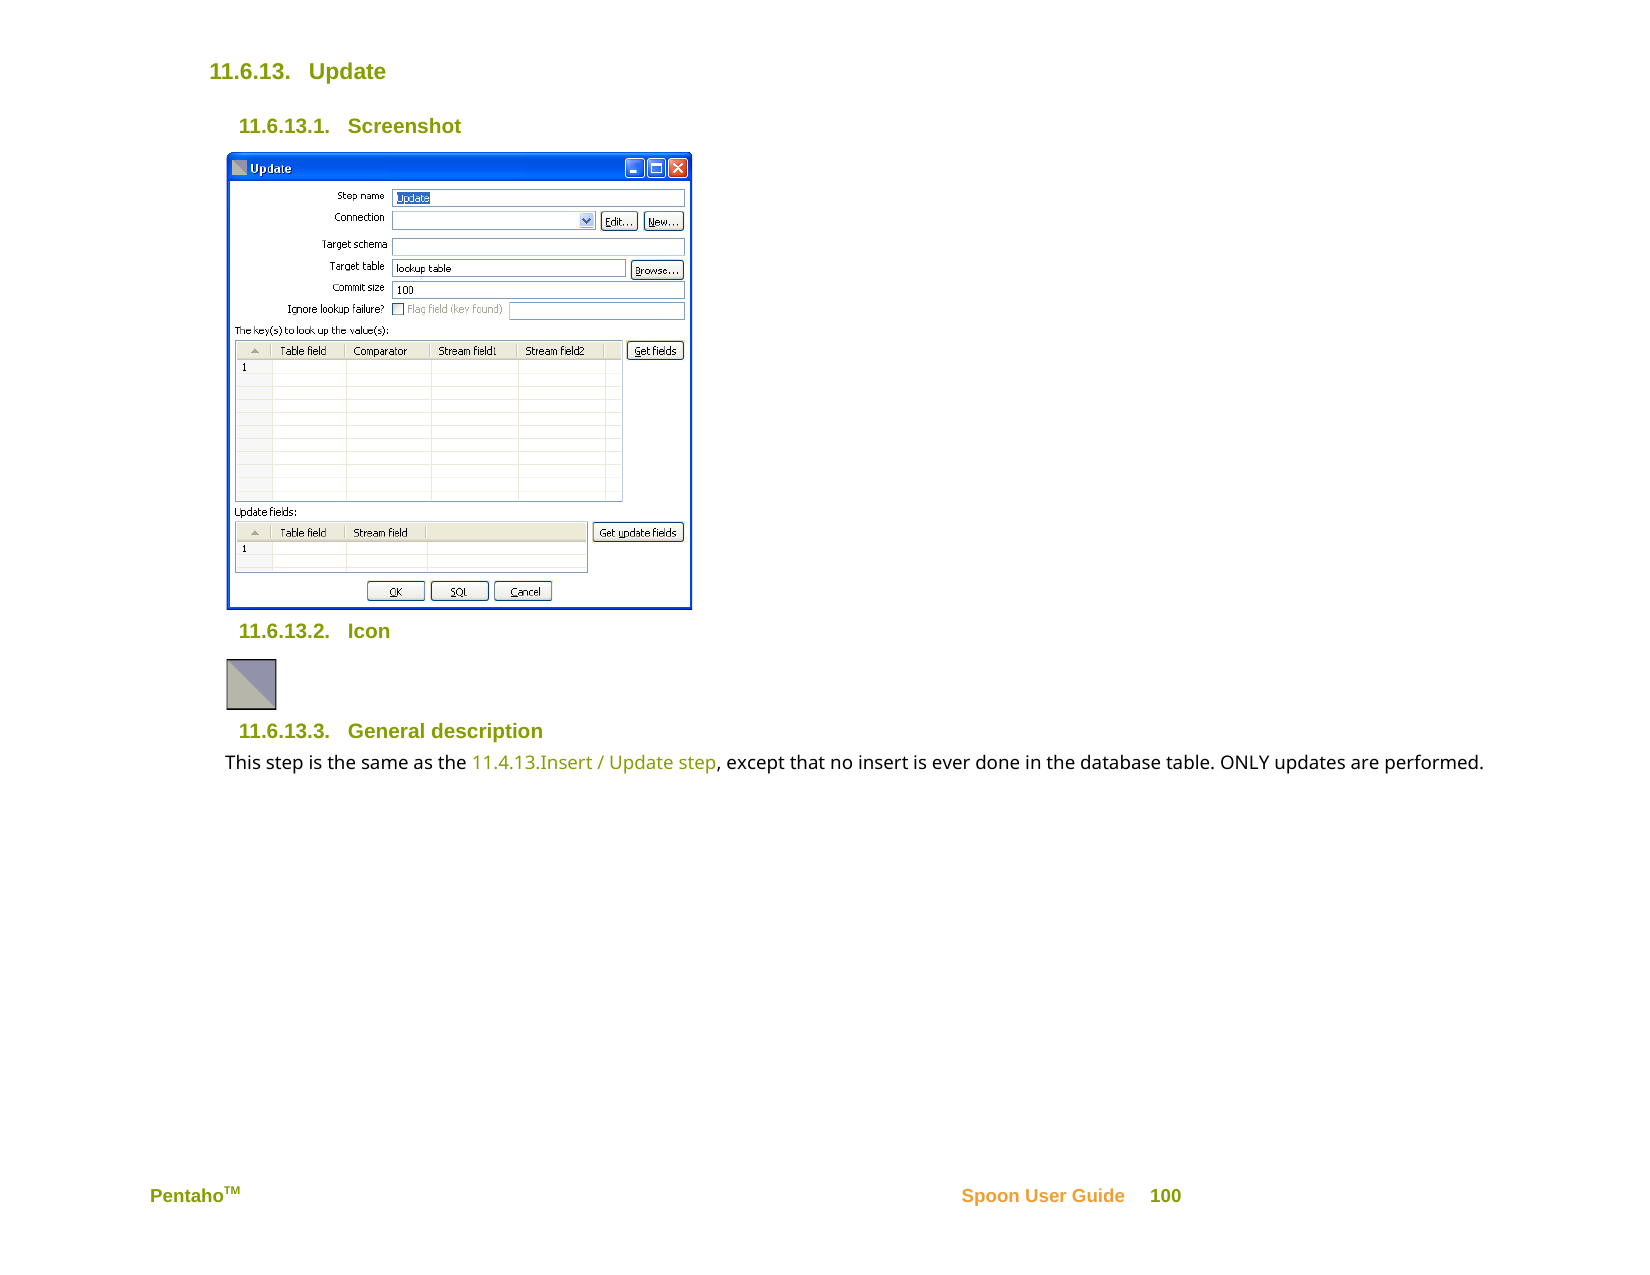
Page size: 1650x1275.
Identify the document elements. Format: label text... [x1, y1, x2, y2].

text This step is the same as the 11.4.13.Insert / Update step, except that no insert is ever done in the database table. ONLY updates are performed. [225, 746, 1500, 775]
subtitle Screenshot [239, 106, 1500, 141]
picture [226, 659, 277, 710]
subtitle Icon [239, 610, 1500, 646]
subtitle Update [209, 52, 1500, 87]
picture [226, 152, 693, 610]
subtitle General description [225, 658, 1500, 746]
